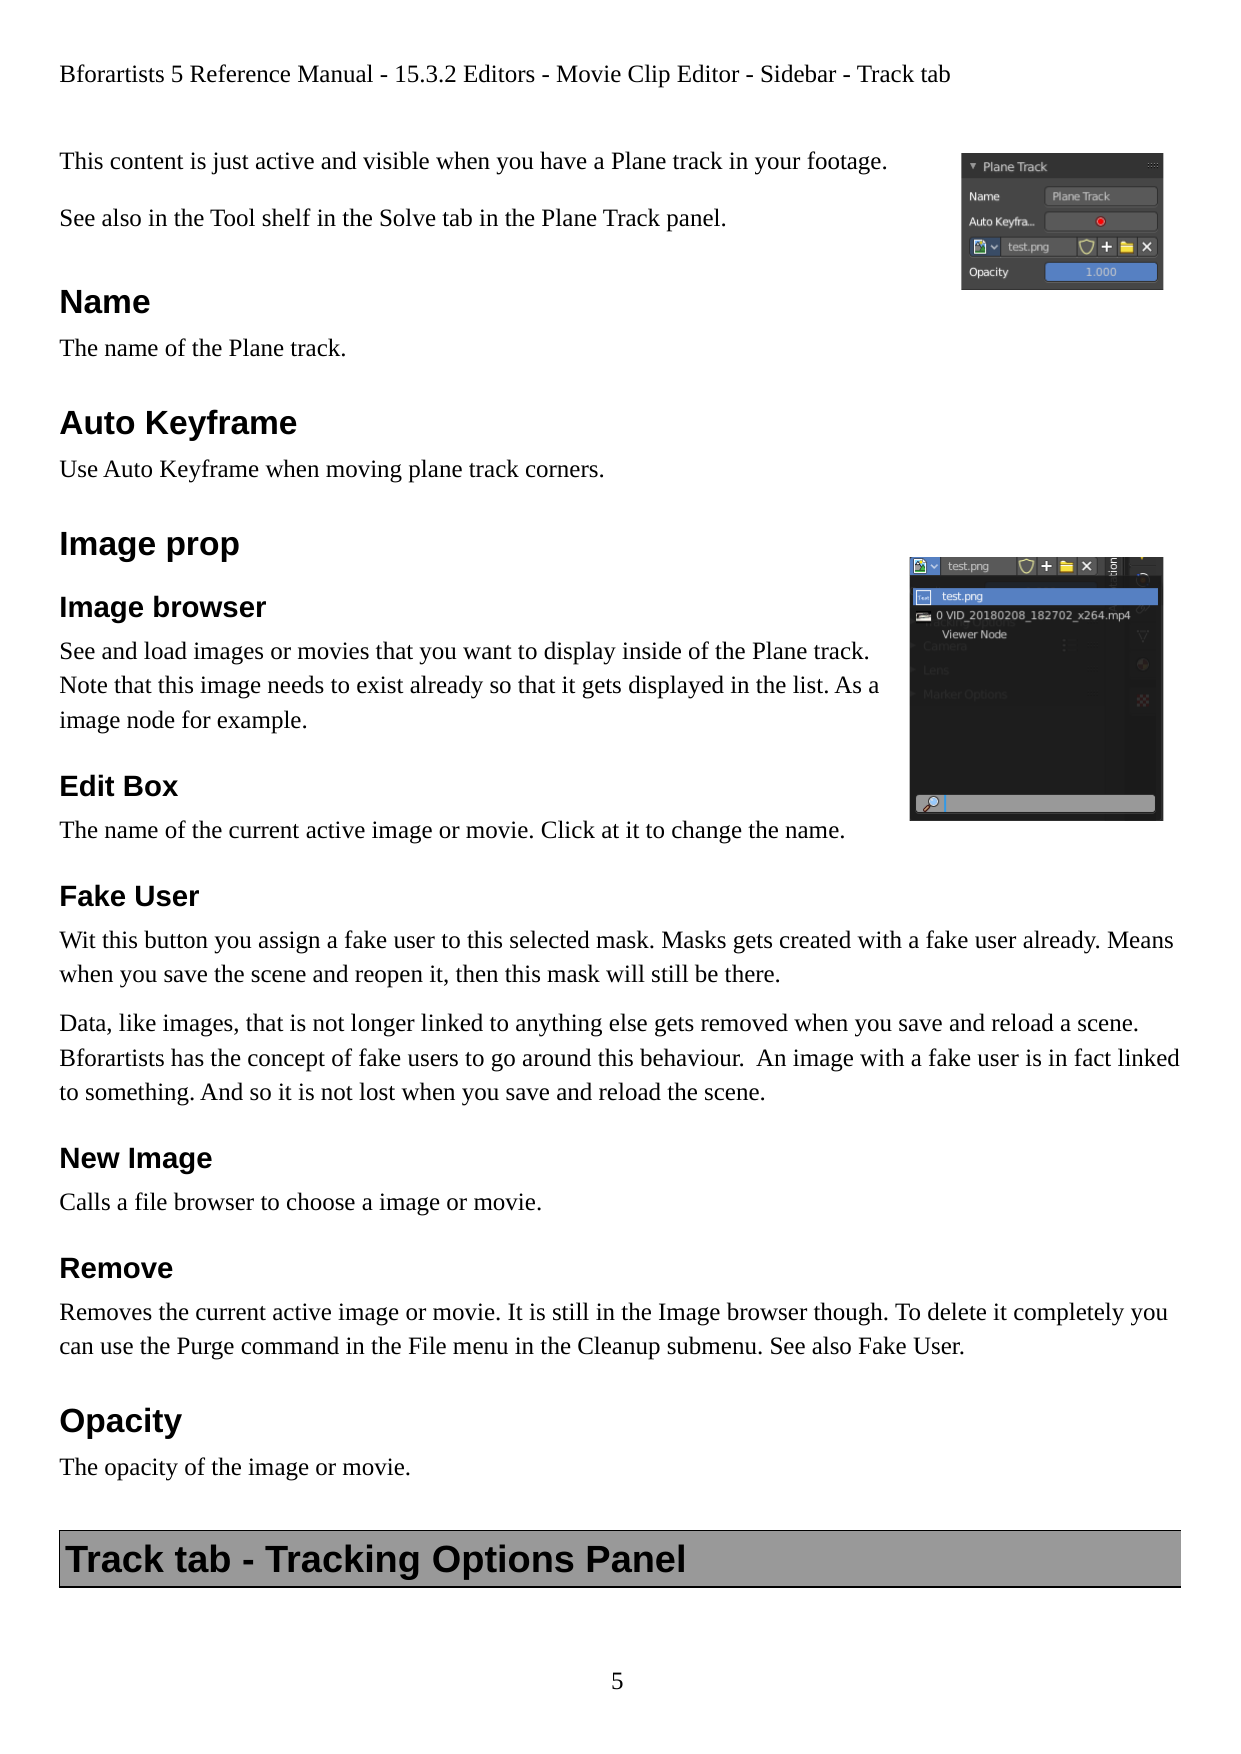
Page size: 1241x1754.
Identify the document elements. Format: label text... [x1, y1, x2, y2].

picture [909, 557, 1164, 821]
subtitle Image prop [59, 524, 1181, 563]
text Calls a file browser to choose a image or movie. [59, 1187, 1181, 1216]
text The opacity of the image or movie. [59, 1452, 1181, 1481]
subtitle Fake User [59, 878, 1181, 912]
text Removes the current active image or movie. It is still in the Image browser though. To delete it completely you can use the Purge command in the File menu in the Cleanup submenu. See also Fake User. [59, 1297, 1181, 1360]
subtitle Opacity [59, 1401, 1181, 1440]
subtitle Name [59, 282, 1181, 321]
text See and load images or movies that you want to display inside of the Plane track. Note that this image needs to exist already so that it gets displayed in the list. As a image node for example. [59, 636, 909, 734]
text Wit this button you assign a fake user to this selected mask. Masks gets created with a fake user already. Means when you save the scene and reopen it, then this mask will still be there. [59, 925, 1181, 988]
table_header Track tab - Tracking Options Panel [60, 1531, 1181, 1586]
subtitle Image browser [59, 590, 909, 623]
subtitle Edit Box [59, 768, 909, 802]
subtitle New Image [59, 1141, 1181, 1174]
text Use Auto Keyframe when moving plane track corners. [59, 454, 1181, 483]
subtitle [1164, 768, 1181, 802]
text The name of the Plane track. [59, 333, 1181, 362]
subtitle [1164, 590, 1181, 623]
text Data, like images, that is not longer linked to anything else gets removed when you save and reload a scene. Bforartists has the concept of fake users to go around this behaviour. An image with a fake user is in fact linked to something. And so it is not lost when you save and reload the scene. [59, 1008, 1181, 1106]
text See also in the Tool shelf in the Solve tab in the Plane Track panel. [59, 203, 961, 232]
subtitle Remove [59, 1251, 1181, 1284]
picture [961, 153, 1164, 290]
text This content is just active and visible when you have a Plane track in your footage. [59, 146, 1181, 175]
subtitle Auto Keyframe [59, 403, 1181, 442]
text The name of the current active image or movie. Click at it to change the name. [59, 815, 1181, 843]
